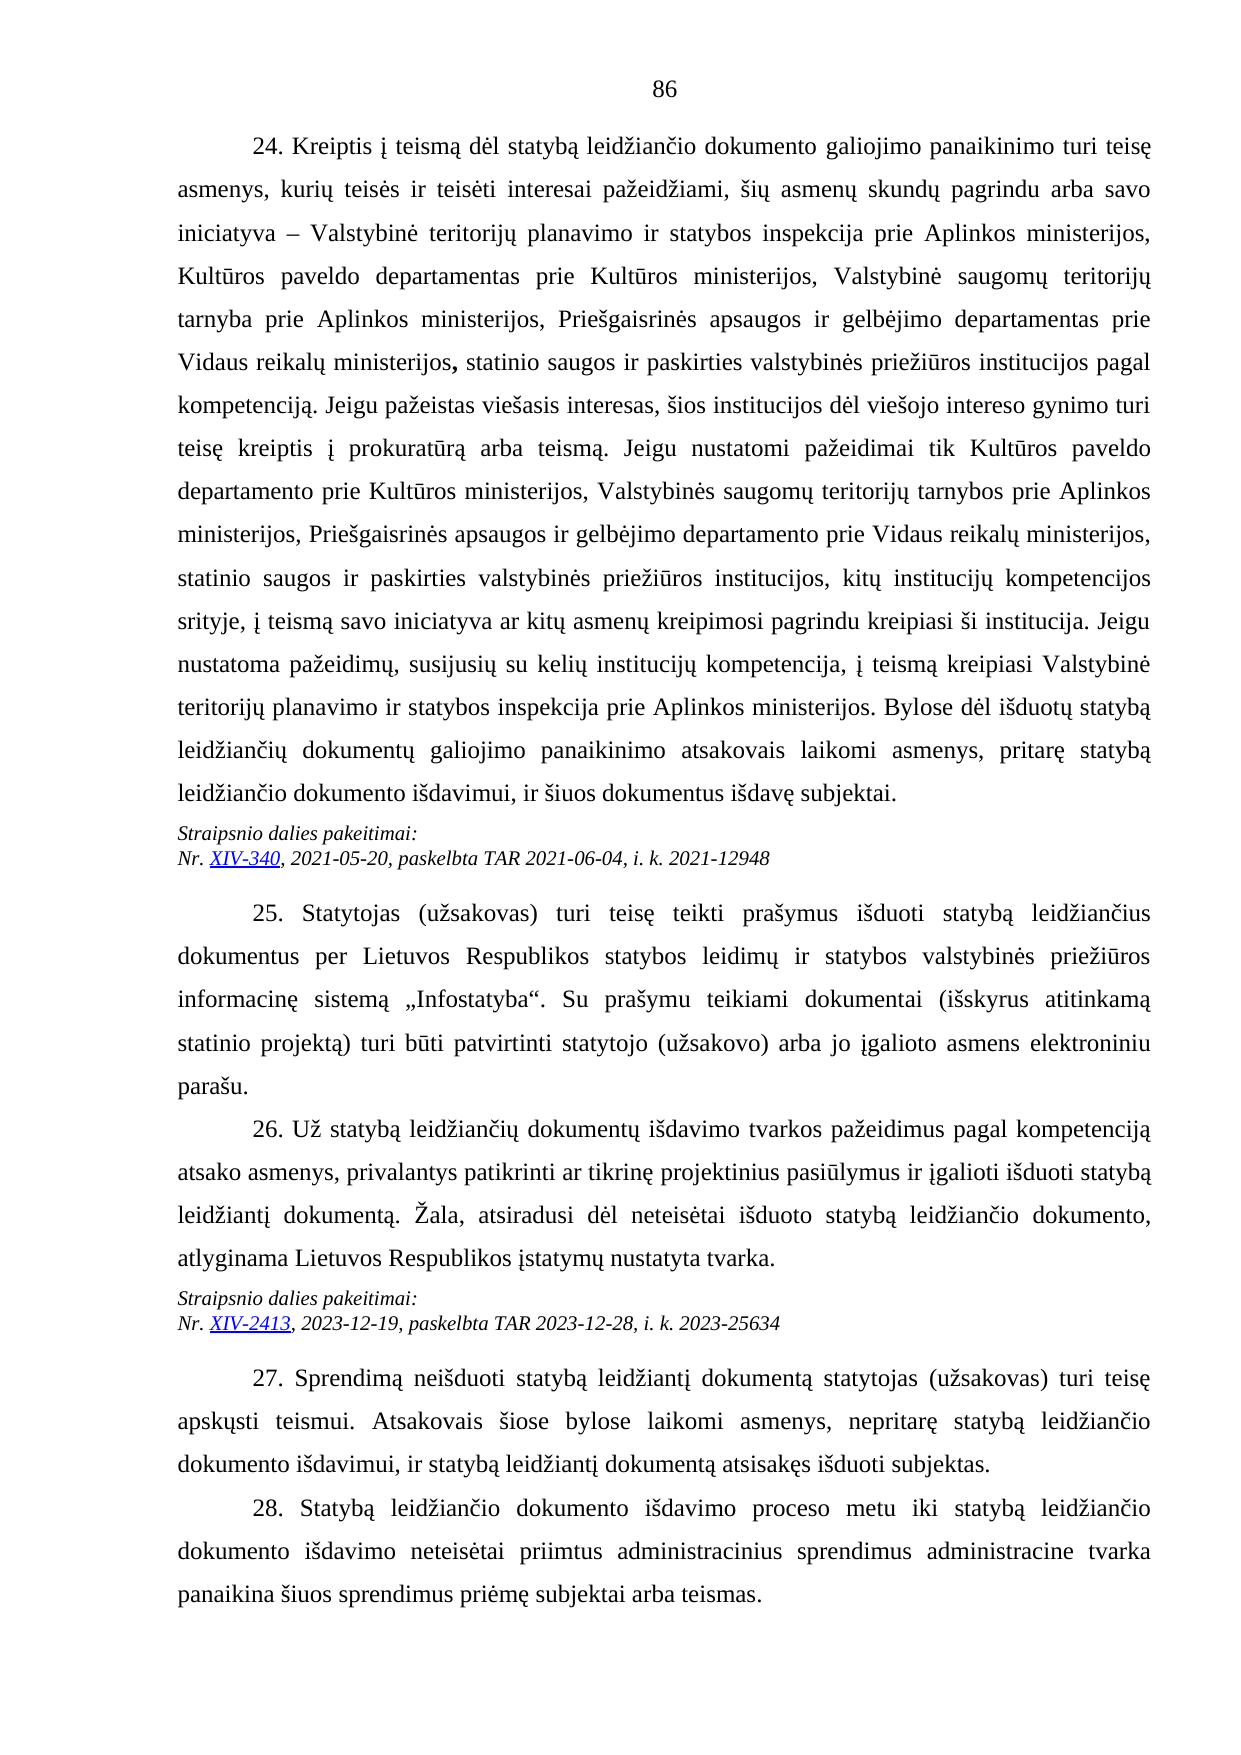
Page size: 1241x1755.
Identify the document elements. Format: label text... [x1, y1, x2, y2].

text 24. Kreiptis į teismą dėl statybą leidžiančio dokumento galiojimo panaikinimo turi teisę asmenys, kurių teisės ir teisėti interesai pažeidžiami, šių asmenų skundų pagrindu arba savo iniciatyva – Valstybinė teritorijų planavimo ir statybos inspekcija prie Aplinkos ministerijos, Kultūros paveldo departamentas prie Kultūros ministerijos, Valstybinė saugomų teritorijų tarnyba prie Aplinkos ministerijos, Priešgaisrinės apsaugos ir gelbėjimo departamentas prie Vidaus reikalų ministerijos, statinio saugos ir paskirties valstybinės priežiūros institucijos pagal kompetenciją. Jeigu pažeistas viešasis interesas, šios institucijos dėl viešojo intereso gynimo turi teisę kreiptis į prokuratūrą arba teismą. Jeigu nustatomi pažeidimai tik Kultūros paveldo departamento prie Kultūros ministerijos, Valstybinės saugomų teritorijų tarnybos prie Aplinkos ministerijos, Priešgaisrinės apsaugos ir gelbėjimo departamento prie Vidaus reikalų ministerijos, statinio saugos ir paskirties valstybinės priežiūros institucijos, kitų institucijų kompetencijos srityje, į teismą savo iniciatyva ar kitų asmenų kreipimosi pagrindu kreipiasi ši institucija. Jeigu nustatoma pažeidimų, susijusių su kelių institucijų kompetencija, į teismą kreipiasi Valstybinė teritorijų planavimo ir statybos inspekcija prie Aplinkos ministerijos. Bylose dėl išduotų statybą leidžiančių dokumentų galiojimo panaikinimo atsakovais laikomi asmenys, pritarę statybą leidžiančio dokumento išdavimui, ir šiuos dokumentus išdavę subjektai. [177, 131, 1152, 807]
text Straipsnio dalies pakeitimai: [177, 821, 1152, 845]
text Nr. XIV-2413, 2023-12-19, paskelbta TAR 2023-12-28, i. k. 2023-25634 [177, 1310, 1152, 1334]
text 27. Sprendimą neišduoti statybą leidžiantį dokumentą statytojas (užsakovas) turi teisę apskųsti teismui. Atsakovais šiose bylose laikomi asmenys, nepritarę statybą leidžiančio dokumento išdavimui, ir statybą leidžiantį dokumentą atsisakęs išduoti subjektas. [177, 1363, 1152, 1478]
text Nr. XIV-340, 2021-05-20, paskelbta TAR 2021-06-04, i. k. 2021-12948 [177, 845, 1152, 869]
text 25. Statytojas (užsakovas) turi teisę teikti prašymus išduoti statybą leidžiančius dokumentus per Lietuvos Respublikos statybos leidimų ir statybos valstybinės priežiūros informacinę sistemą „Infostatyba“. Su prašymu teikiami dokumentai (išskyrus atitinkamą statinio projektą) turi būti patvirtinti statytojo (užsakovo) arba jo įgalioto asmens elektroniniu parašu. [177, 898, 1152, 1099]
text 28. Statybą leidžiančio dokumento išdavimo proceso metu iki statybą leidžiančio dokumento išdavimo neteisėtai priimtus administracinius sprendimus administracine tvarka panaikina šiuos sprendimus priėmę subjektai arba teismas. [177, 1493, 1152, 1608]
text 26. Už statybą leidžiančių dokumentų išdavimo tvarkos pažeidimus pagal kompetenciją atsako asmenys, privalantys patikrinti ar tikrinę projektinius pasiūlymus ir įgalioti išduoti statybą leidžiantį dokumentą. Žala, atsiradusi dėl neteisėtai išduoto statybą leidžiančio dokumento, atlyginama Lietuvos Respublikos įstatymų nustatyta tvarka. [177, 1114, 1152, 1272]
text Straipsnio dalies pakeitimai: [177, 1286, 1152, 1310]
